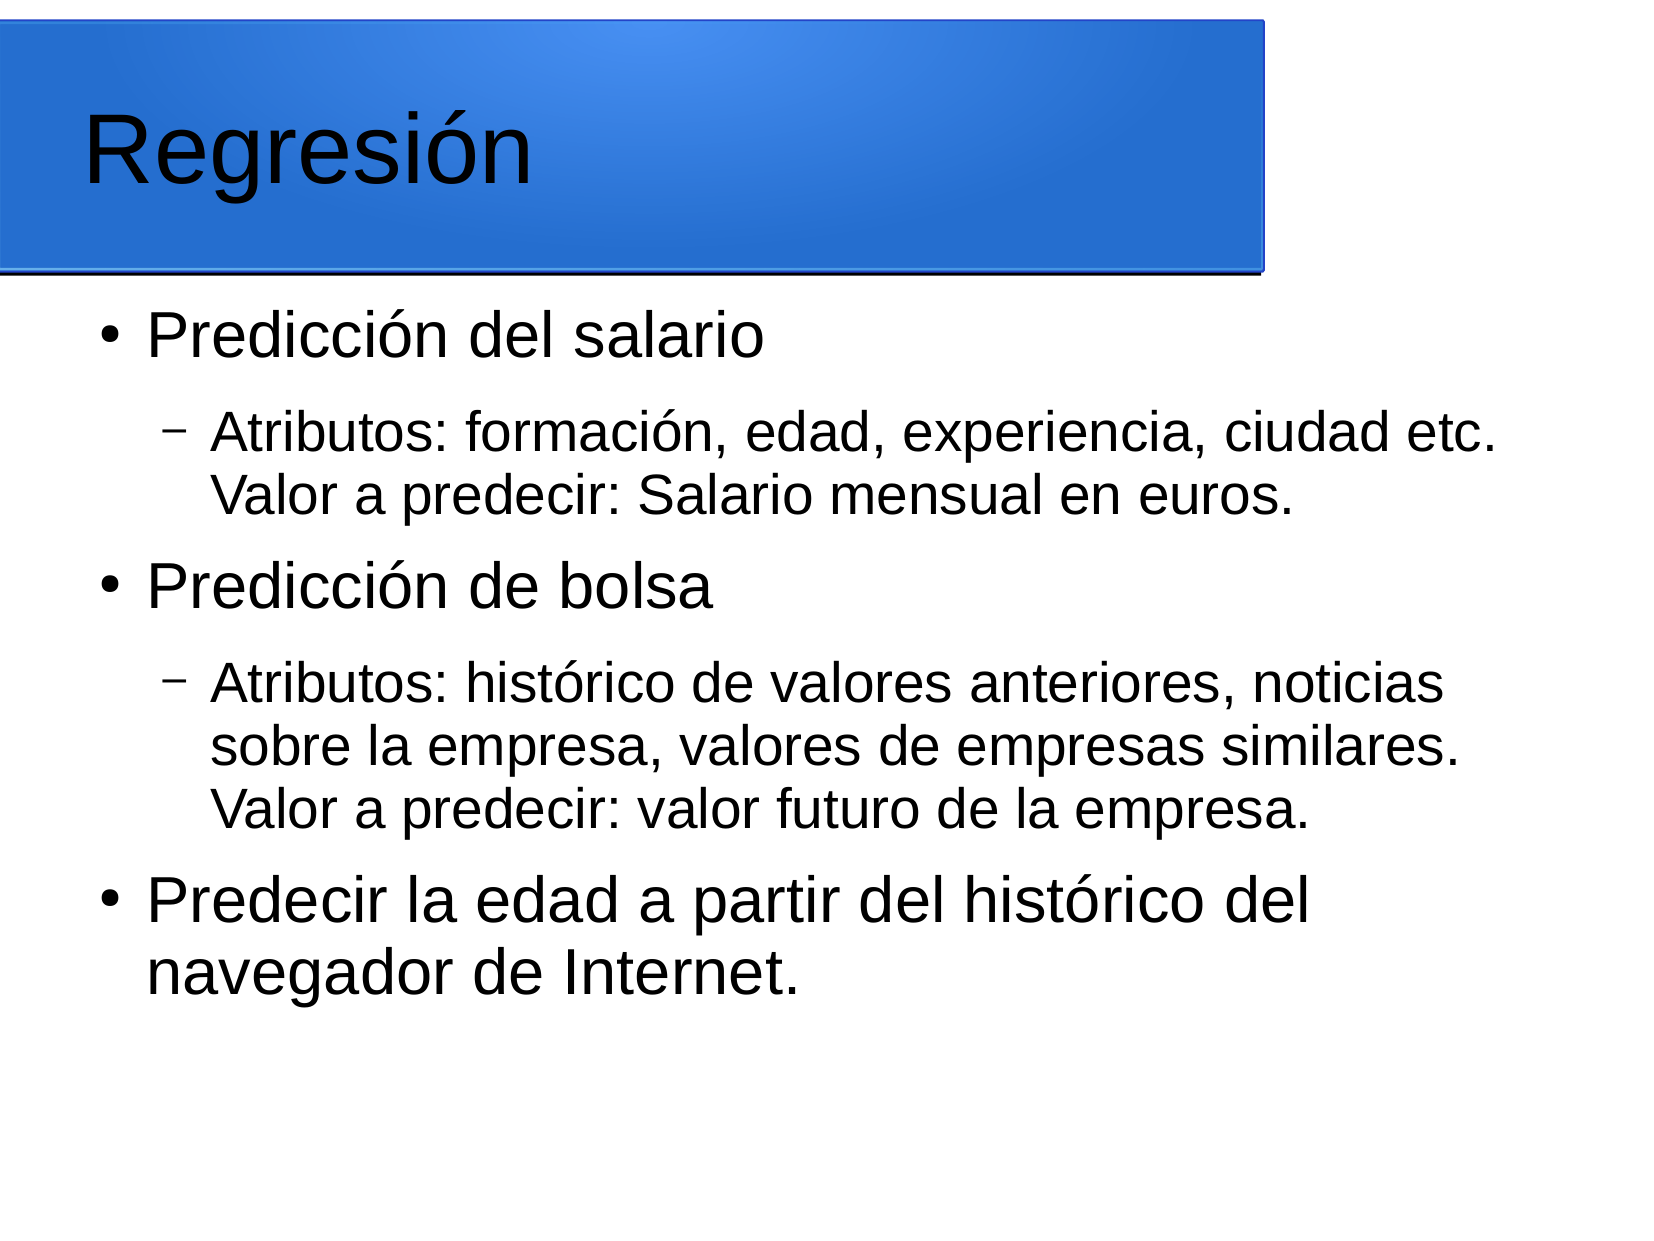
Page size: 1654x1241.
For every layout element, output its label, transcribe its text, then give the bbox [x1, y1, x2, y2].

list Predicción del salario Atributos: formación, edad, experiencia, ciudad etc. Valor a predecir: Salario mensual en euros. Predicción de bolsa Atributos: histórico de valores anteriores, noticias sobre la empresa, valores de empresas similares. Valor a predecir: valor futuro de la empresa. Predecir la edad a partir del histórico del navegador de Internet. [82, 299, 1571, 1019]
title Regresión [82, 47, 1235, 252]
